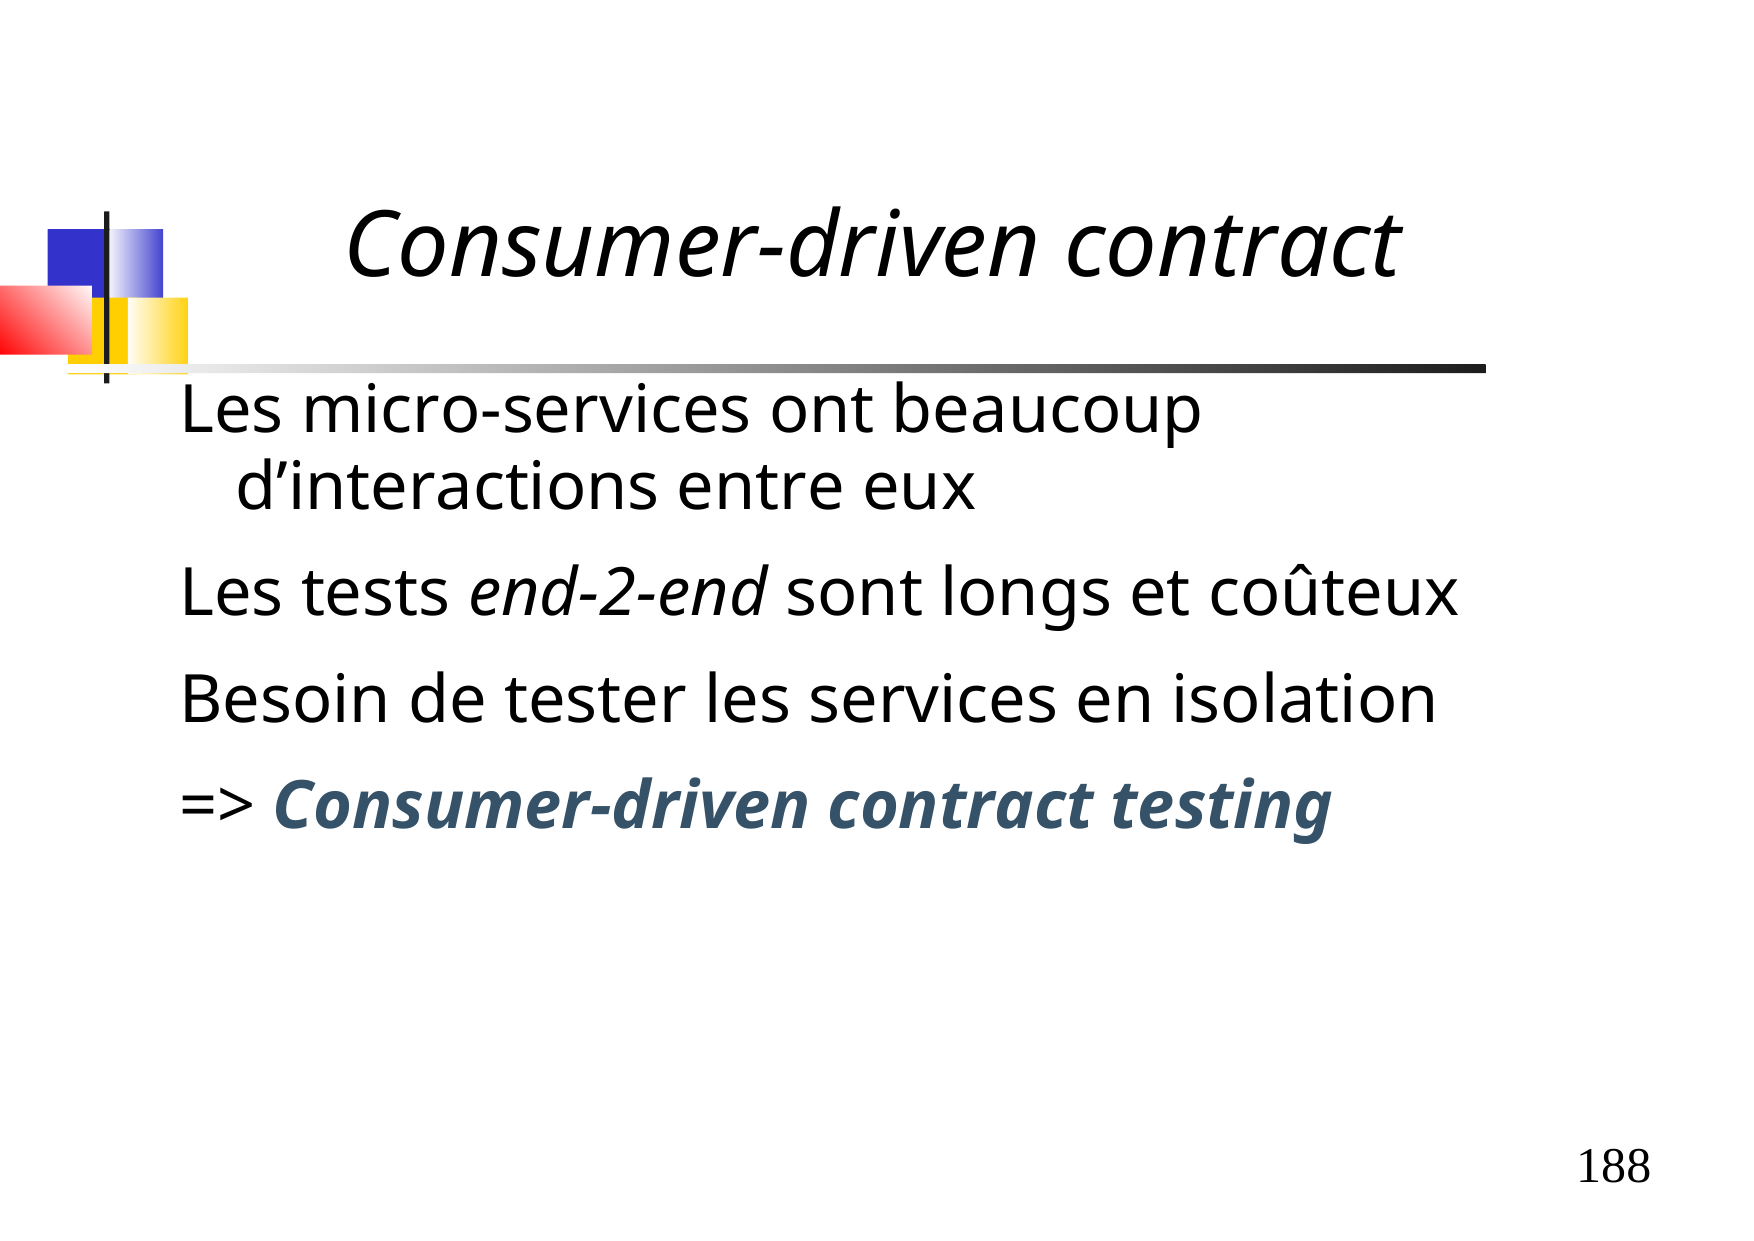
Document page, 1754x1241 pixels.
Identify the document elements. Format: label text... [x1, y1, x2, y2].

title Consumer-driven contract [179, 139, 1567, 351]
list Les micro-services ont beaucoup d’interactions entre eux Les tests end-2-end sont longs et coûteux Besoin de tester les services en isolation => Consumer-driven contract testing [179, 371, 1567, 1091]
